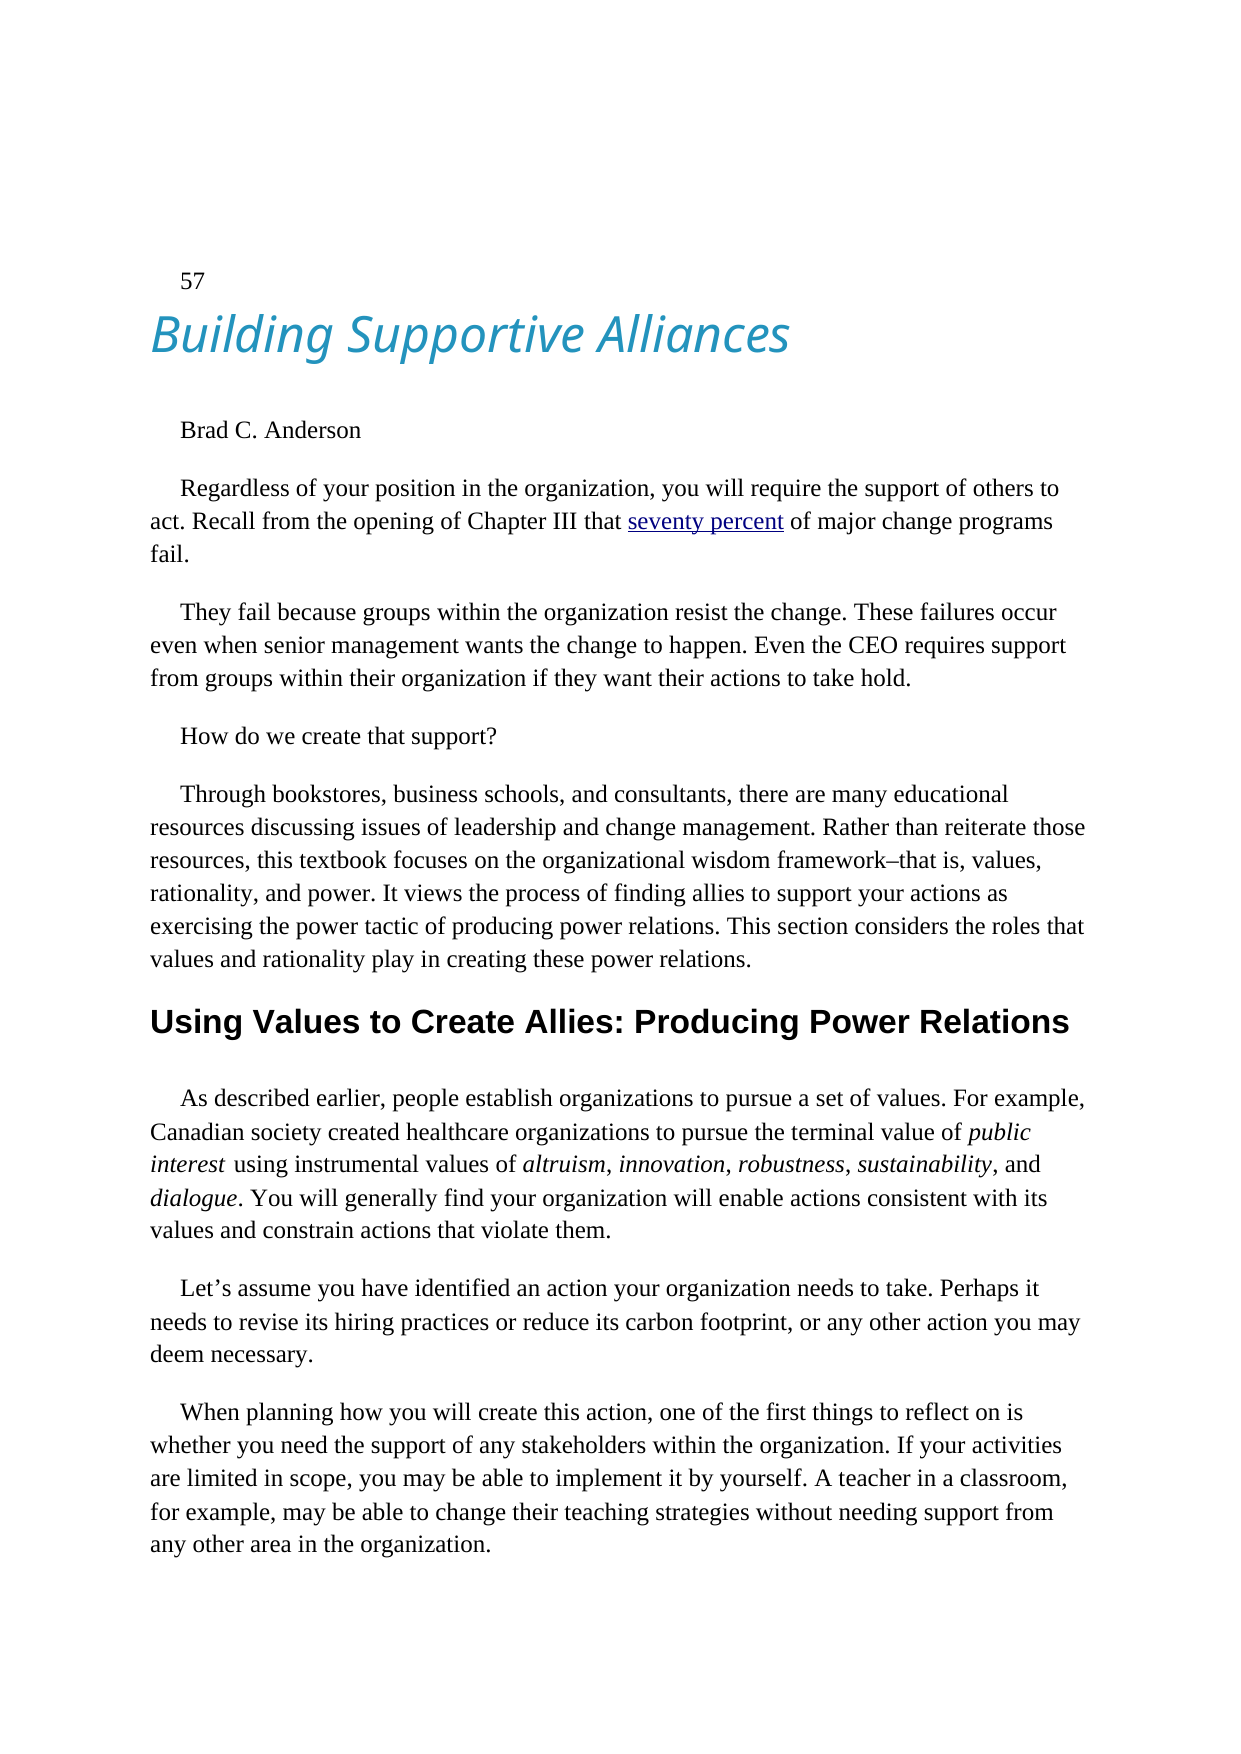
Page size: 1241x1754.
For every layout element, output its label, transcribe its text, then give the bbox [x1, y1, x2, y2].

text Brad C. Anderson [150, 415, 1090, 444]
text As described earlier, people establish organizations to pursue a set of values. For example, Canadian society created healthcare organizations to pursue the terminal value of public interest using instrumental values of altruism, innovation, robustness, sustainability, and dialogue. You will generally find your organization will enable actions consistent with its values and constrain actions that violate them. [150, 1083, 1090, 1244]
subtitle Using Values to Create Allies: Producing Power Relations [150, 1002, 1090, 1040]
text They fail because groups within the organization resist the change. These failures occur even when senior management wants the change to happen. Even the CEO requires support from groups within their organization if they want their actions to take hold. [150, 597, 1090, 692]
text Through bookstores, business schools, and consultants, there are many educational resources discussing issues of leadership and change management. Rather than reiterate those resources, this textbook focuses on the organizational wisdom framework–that is, values, rationality, and power. It views the process of finding allies to support your actions as exercising the power tactic of producing power relations. This section considers the roles that values and rationality play in creating these power relations. [150, 779, 1090, 972]
text Regardless of your position in the organization, you will require the support of others to act. Recall from the opening of Chapter III that seventy percent of major change programs fail. [150, 473, 1090, 568]
subtitle Building Supportive Alliances [150, 299, 1090, 367]
text Let’s assume you have identified an action your organization needs to take. Perhaps it needs to revise its hiring practices or reduce its carbon footprint, or any other action you may deem necessary. [150, 1273, 1090, 1368]
text When planning how you will create this action, one of the first things to reflect on is whether you need the support of any stakeholders within the organization. If your activities are limited in scope, you may be able to implement it by yourself. A teacher in a classroom, for example, may be able to change their teaching strategies without needing support from any other area in the organization. [150, 1397, 1090, 1558]
text 57 [150, 266, 1090, 295]
text How do we create that support? [150, 721, 1090, 749]
